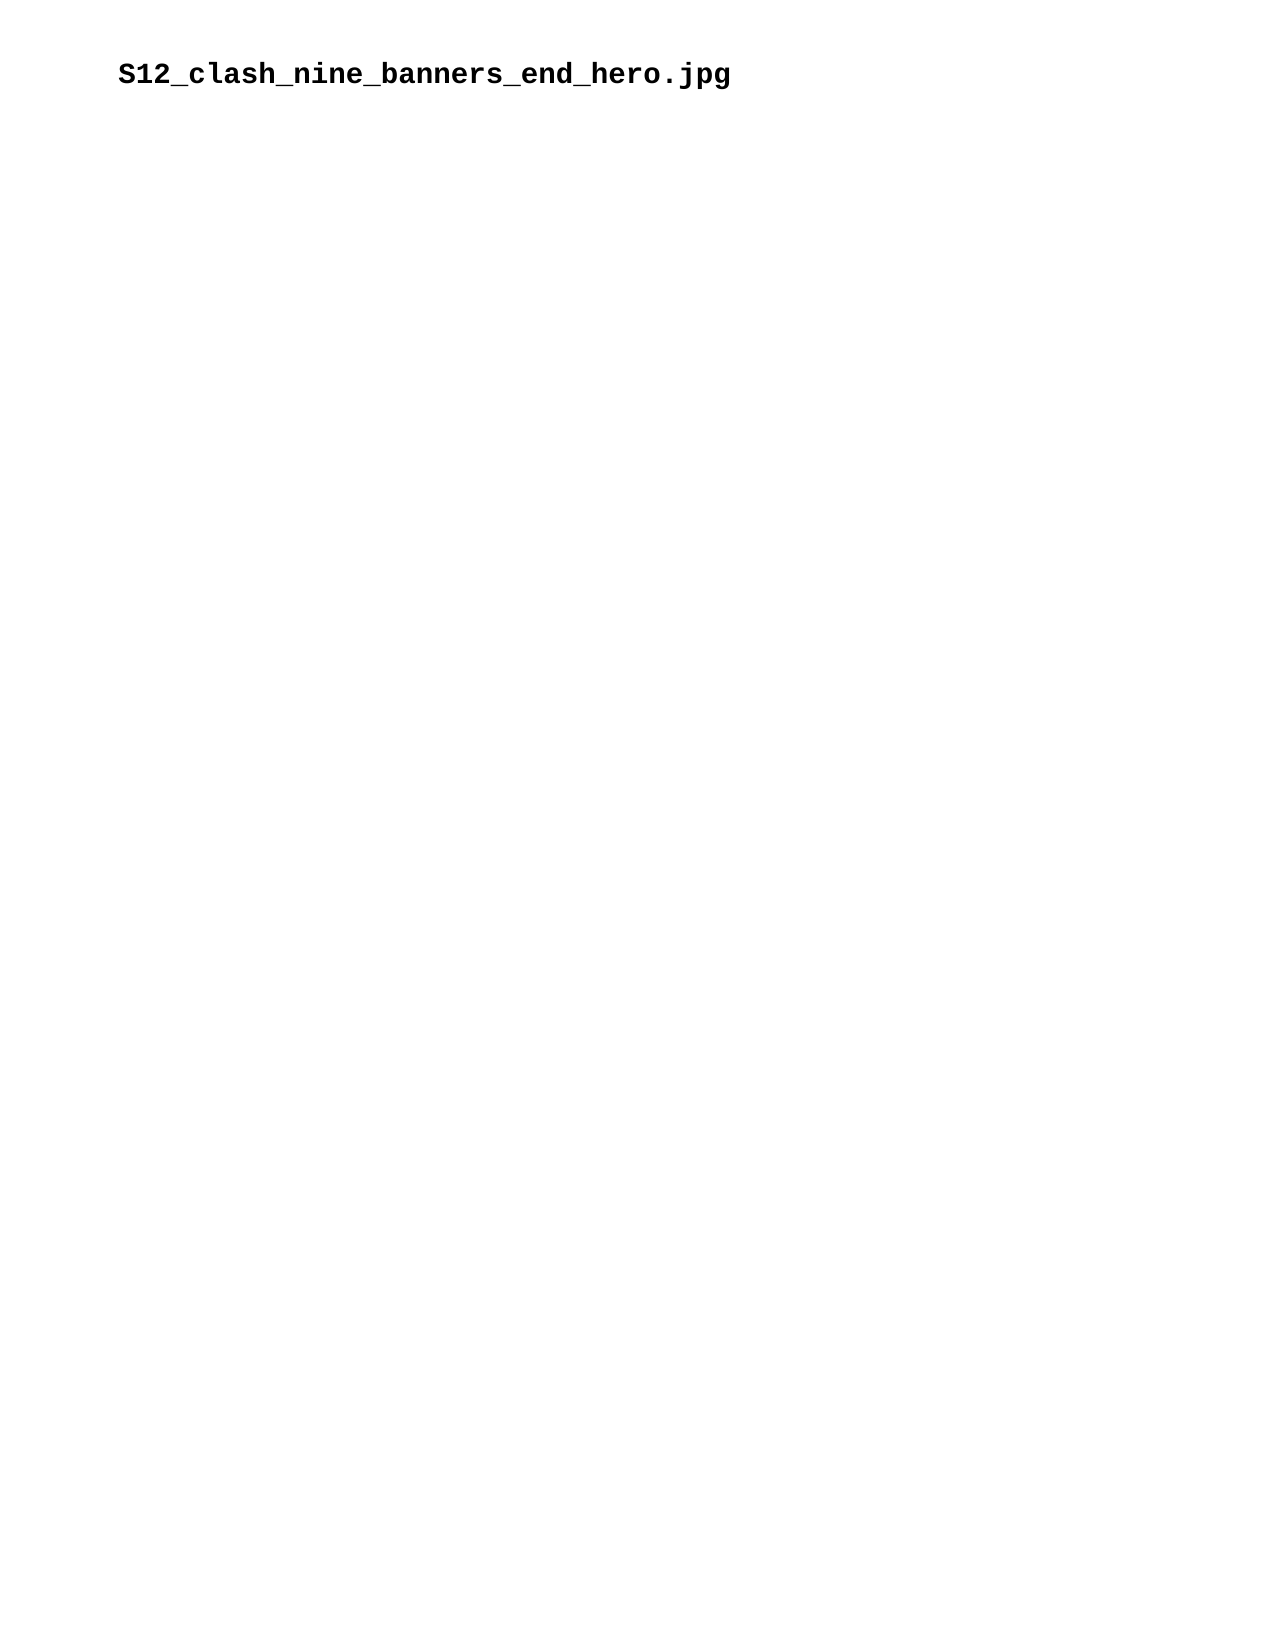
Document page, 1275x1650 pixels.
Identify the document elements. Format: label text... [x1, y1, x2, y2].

subtitle S12_clash_nine_banners_end_hero.jpg [118, 59, 1216, 92]
